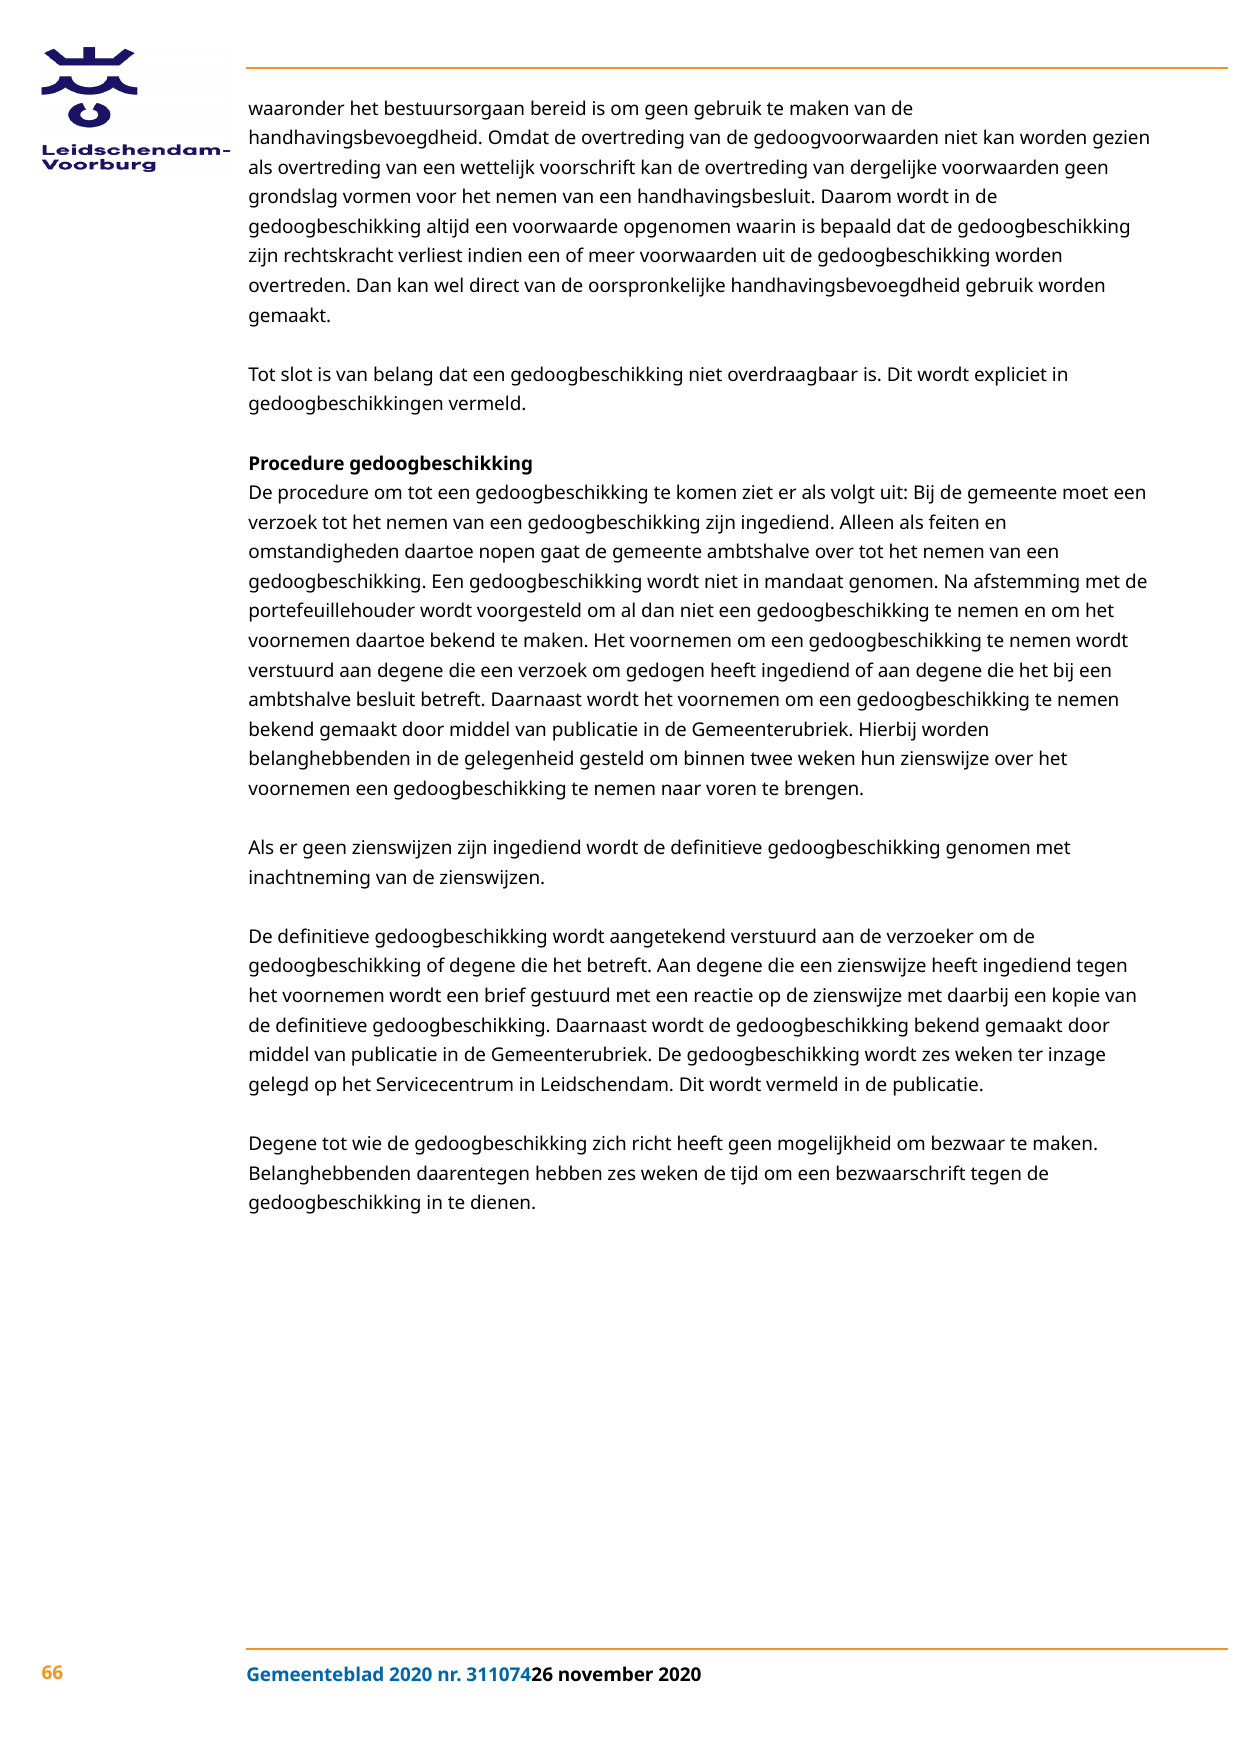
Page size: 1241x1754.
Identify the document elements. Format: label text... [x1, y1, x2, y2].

text waaronder het bestuursorgaan bereid is om geen gebruik te maken van de handhavingsbevoegdheid. Omdat de overtreding van de gedoogvoorwaarden niet kan worden gezien als overtreding van een wettelijk voorschrift kan de overtreding van dergelijke voorwaarden geen grondslag vormen voor het nemen van een handhavingsbesluit. Daarom wordt in de gedoogbeschikking altijd een voorwaarde opgenomen waarin is bepaald dat de gedoogbeschikking zijn rechtskracht verliest indien een of meer voorwaarden uit de gedoogbeschikking worden overtreden. Dan kan wel direct van de oorspronkelijke handhavingsbevoegdheid gebruik worden gemaakt. [248, 95, 1152, 328]
text Procedure gedoogbeschikking [248, 450, 1152, 476]
text Degene tot wie de gedoogbeschikking zich richt heeft geen mogelijkheid om bezwaar te maken. Belanghebbenden daarentegen hebben zes weken de tijd om een bezwaarschrift tegen de gedoogbeschikking in te dienen. [248, 1130, 1152, 1215]
text Als er geen zienswijzen zijn ingediend wordt de definitieve gedoogbeschikking genomen met inachtneming van de zienswijzen. [248, 834, 1152, 890]
text De procedure om tot een gedoogbeschikking te komen ziet er als volgt uit: Bij de gemeente moet een verzoek tot het nemen van een gedoogbeschikking zijn ingediend. Alleen als feiten en omstandigheden daartoe nopen gaat de gemeente ambtshalve over tot het nemen van een gedoogbeschikking. Een gedoogbeschikking wordt niet in mandaat genomen. Na afstemming met de portefeuillehouder wordt voorgesteld om al dan niet een gedoogbeschikking te nemen en om het voornemen daartoe bekend te maken. Het voornemen om een gedoogbeschikking te nemen wordt verstuurd aan degene die een verzoek om gedogen heeft ingediend of aan degene die het bij een ambtshalve besluit betreft. Daarnaast wordt het voornemen om een gedoogbeschikking te nemen bekend gemaakt door middel van publicatie in de Gemeenterubriek. Hierbij worden belanghebbenden in de gelegenheid gesteld om binnen twee weken hun zienswijze over het voornemen een gedoogbeschikking te nemen naar voren te brengen. [248, 479, 1152, 801]
text De definitieve gedoogbeschikking wordt aangetekend verstuurd aan de verzoeker om de gedoogbeschikking of degene die het betreft. Aan degene die een zienswijze heeft ingediend tegen het voornemen wordt een brief gestuurd met een reactie op de zienswijze met daarbij een kopie van de definitieve gedoogbeschikking. Daarnaast wordt de gedoogbeschikking bekend gemaakt door middel van publicatie in de Gemeenterubriek. De gedoogbeschikking wordt zes weken ter inzage gelegd op het Servicecentrum in Leidschendam. Dit wordt vermeld in de publicatie. [248, 923, 1152, 1097]
text Tot slot is van belang dat een gedoogbeschikking niet overdraagbaar is. Dit wordt expliciet in gedoogbeschikkingen vermeld. [248, 361, 1152, 416]
picture [41, 47, 231, 172]
